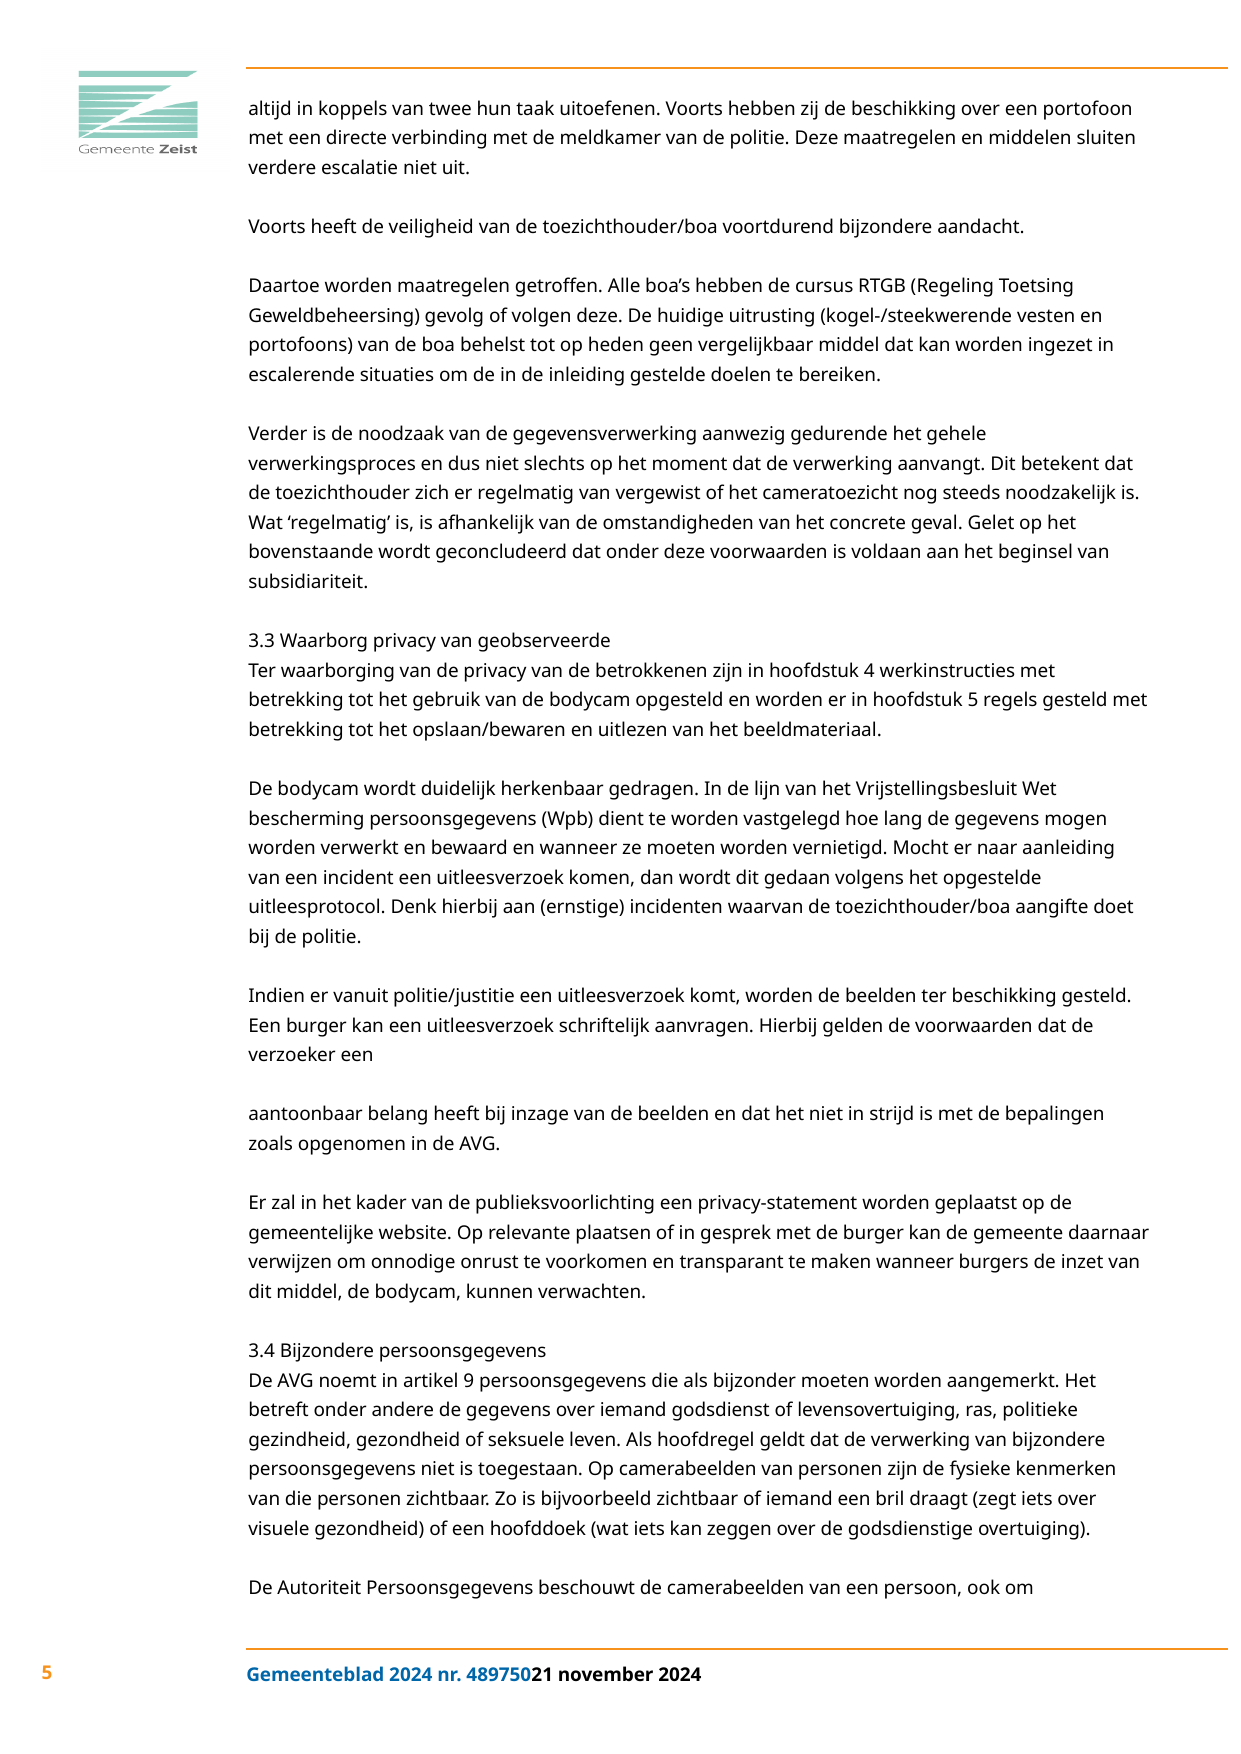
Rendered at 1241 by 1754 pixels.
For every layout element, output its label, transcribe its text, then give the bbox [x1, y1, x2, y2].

text aantoonbaar belang heeft bij inzage van de beelden en dat het niet in strijd is met de bepalingen zoals opgenomen in de AVG. [248, 1101, 1152, 1156]
text Ter waarborging van de privacy van de betrokkenen zijn in hoofdstuk 4 werkinstructies met betrekking tot het gebruik van de bodycam opgesteld en worden er in hoofdstuk 5 regels gesteld met betrekking tot het opslaan/bewaren en uitlezen van het beeldmateriaal. [248, 657, 1152, 742]
text Er zal in het kader van de publieksvoorlichting een privacy-statement worden geplaatst op de gemeentelijke website. Op relevante plaatsen of in gesprek met de burger kan de gemeente daarnaar verwijzen om onnodige onrust te voorkomen en transparant te maken wanneer burgers de inzet van dit middel, de bodycam, kunnen verwachten. [248, 1189, 1152, 1304]
text 3.3 Waarborg privacy van geobserveerde [248, 627, 1152, 653]
text De bodycam wordt duidelijk herkenbaar gedragen. In de lijn van het Vrijstellingsbesluit Wet bescherming persoonsgegevens (Wpb) dient te worden vastgelegd hoe lang de gegevens mogen worden verwerkt en bewaard en wanneer ze moeten worden vernietigd. Mocht er naar aanleiding van een incident een uitleesverzoek komen, dan wordt dit gedaan volgens het opgestelde uitleesprotocol. Denk hierbij aan (ernstige) incidenten waarvan de toezichthouder/boa aangifte doet bij de politie. [248, 775, 1152, 949]
text Daartoe worden maatregelen getroffen. Alle boa’s hebben de cursus RTGB (Regeling Toetsing Geweldbeheersing) gevolg of volgen deze. De huidige uitrusting (kogel-/steekwerende vesten en portofoons) van de boa behelst tot op heden geen vergelijkbaar middel dat kan worden ingezet in escalerende situaties om de in de inleiding gestelde doelen te bereiken. [248, 272, 1152, 387]
picture [41, 47, 231, 172]
text altijd in koppels van twee hun taak uitoefenen. Voorts hebben zij de beschikking over een portofoon met een directe verbinding met de meldkamer van de politie. Deze maatregelen en middelen sluiten verdere escalatie niet uit. [248, 95, 1152, 180]
text De Autoriteit Persoonsgegevens beschouwt de camerabeelden van een persoon, ook om [248, 1574, 1152, 1600]
text De AVG noemt in artikel 9 persoonsgegevens die als bijzonder moeten worden aangemerkt. Het betreft onder andere de gegevens over iemand godsdienst of levensovertuiging, ras, politieke gezindheid, gezondheid of seksuele leven. Als hoofdregel geldt dat de verwerking van bijzondere persoonsgegevens niet is toegestaan. Op camerabeelden van personen zijn de fysieke kenmerken van die personen zichtbaar. Zo is bijvoorbeeld zichtbaar of iemand een bril draagt (zegt iets over visuele gezondheid) of een hoofddoek (wat iets kan zeggen over de godsdienstige overtuiging). [248, 1367, 1152, 1541]
text Indien er vanuit politie/justitie een uitleesverzoek komt, worden de beelden ter beschikking gesteld. Een burger kan een uitleesverzoek schriftelijk aanvragen. Hierbij gelden de voorwaarden dat de verzoeker een [248, 982, 1152, 1067]
text Verder is de noodzaak van de gegevensverwerking aanwezig gedurende het gehele verwerkingsproces en dus niet slechts op het moment dat de verwerking aanvangt. Dit betekent dat de toezichthouder zich er regelmatig van vergewist of het cameratoezicht nog steeds noodzakelijk is. Wat ‘regelmatig’ is, is afhankelijk van de omstandigheden van het concrete geval. Gelet op het bovenstaande wordt geconcludeerd dat onder deze voorwaarden is voldaan aan het beginsel van subsidiariteit. [248, 420, 1152, 594]
text 3.4 Bijzondere persoonsgegevens [248, 1337, 1152, 1363]
text Voorts heeft de veiligheid van de toezichthouder/boa voortdurend bijzondere aandacht. [248, 213, 1152, 239]
